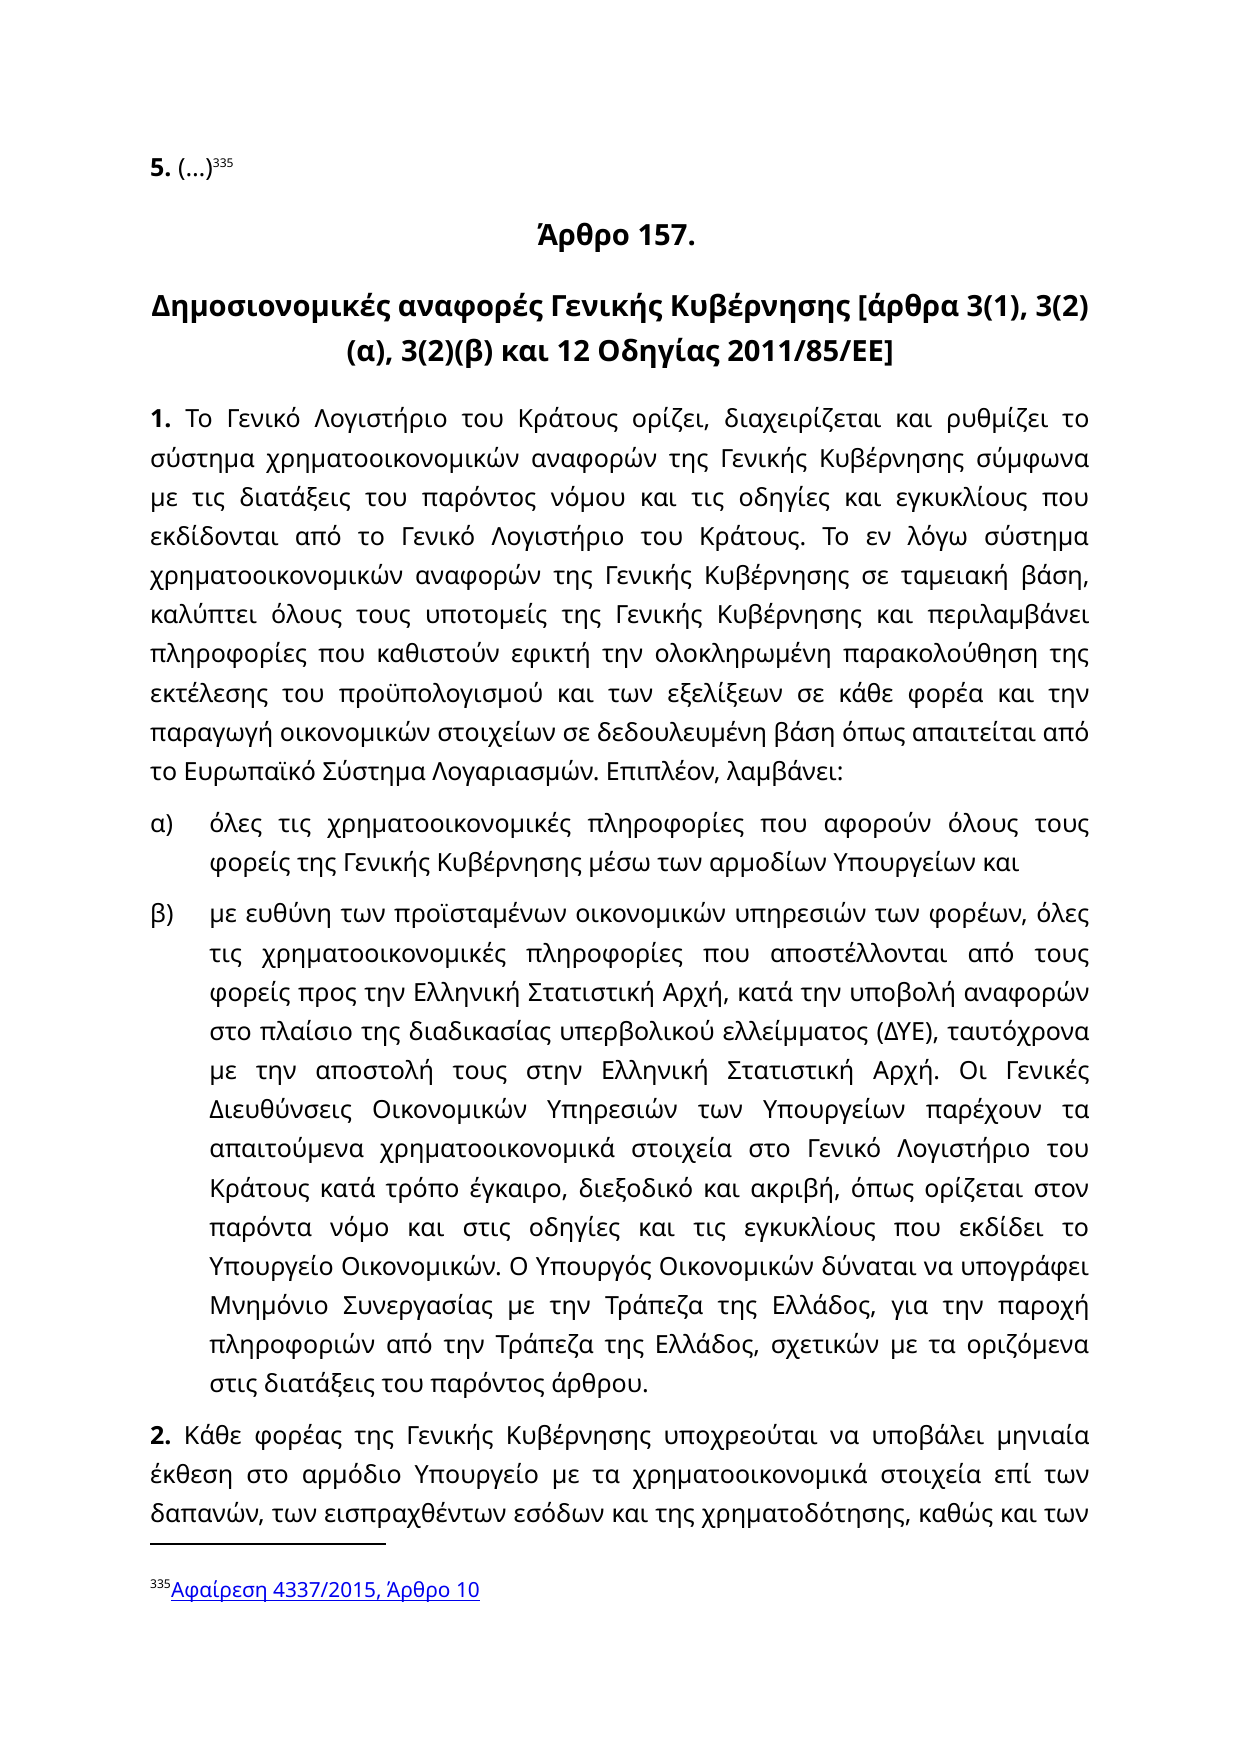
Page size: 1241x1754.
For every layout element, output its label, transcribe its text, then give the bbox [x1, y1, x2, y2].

list α) όλες τις χρηματοοικονομικές πληροφορίες που αφορούν όλους τους φορείς της Γενικής Κυβέρνησης μέσω των αρμοδίων Υπουργείων και [150, 805, 1090, 878]
subtitle Άρθρο 157. [150, 214, 1090, 254]
text 1. Το Γενικό Λογιστήριο του Κράτους ορίζει, διαχειρίζεται και ρυθμίζει το σύστημα χρηματοοικονομικών αναφορών της Γενικής Κυβέρνησης σύμφωνα με τις διατάξεις του παρόντος νόμου και τις οδηγίες και εγκυκλίους που εκδίδονται από το Γενικό Λογιστήριο του Κράτους. Το εν λόγω σύστημα χρηματοοικονομικών αναφορών της Γενικής Κυβέρνησης σε ταμειακή βάση, καλύπτει όλους τους υποτομείς της Γενικής Κυβέρνησης και περιλαμβάνει πληροφορίες που καθιστούν εφικτή την ολοκληρωμένη παρακολούθηση της εκτέλεσης του προϋπολογισμού και των εξελίξεων σε κάθε φορέα και την παραγωγή οικονομικών στοιχείων σε δεδουλευμένη βάση όπως απαιτείται από το Ευρωπαϊκό Σύστημα Λογαριασμών. Επιπλέον, λαμβάνει: [150, 401, 1090, 788]
text 2. Κάθε φορέας της Γενικής Κυβέρνησης υποχρεούται να υποβάλει μηνιαία έκθεση στο αρμόδιο Υπουργείο με τα χρηματοοικονομικά στοιχεία επί των δαπανών, των εισπραχθέντων εσόδων και της χρηματοδότησης, καθώς και των [150, 1418, 1090, 1530]
text Αφαίρεση 4337/2015, Άρθρο 10 [150, 1576, 1090, 1604]
list β) με ευθύνη των προϊσταμένων οικονομικών υπηρεσιών των φορέων, όλες τις χρηματοοικονομικές πληροφορίες που αποστέλλονται από τους φορείς προς την Ελληνική Στατιστική Αρχή, κατά την υποβολή αναφορών στο πλαίσιο της διαδικασίας υπερβολικού ελλείμματος (ΔΥΕ), ταυτόχρονα με την αποστολή τους στην Ελληνική Στατιστική Αρχή. Οι Γενικές Διευθύνσεις Οικονομικών Υπηρεσιών των Υπουργείων παρέχουν τα απαιτούμενα χρηματοοικονομικά στοιχεία στο Γενικό Λογιστήριο του Κράτους κατά τρόπο έγκαιρο, διεξοδικό και ακριβή, όπως ορίζεται στον παρόντα νόμο και στις οδηγίες και τις εγκυκλίους που εκδίδει το Υπουργείο Οικονομικών. Ο Υπουργός Οικονομικών δύναται να υπογράφει Μνημόνιο Συνεργασίας με την Τράπεζα της Ελλάδος, για την παροχή πληροφοριών από την Τράπεζα της Ελλάδος, σχετικών με τα οριζόμενα στις διατάξεις του παρόντος άρθρου. [150, 896, 1090, 1400]
subtitle Δημοσιονομικές αναφορές Γενικής Κυβέρνησης [άρθρα 3(1), 3(2)(α), 3(2)(β) και 12 Οδηγίας 2011/85/ΕΕ] [150, 285, 1090, 370]
text 5. (…) [150, 150, 1090, 184]
